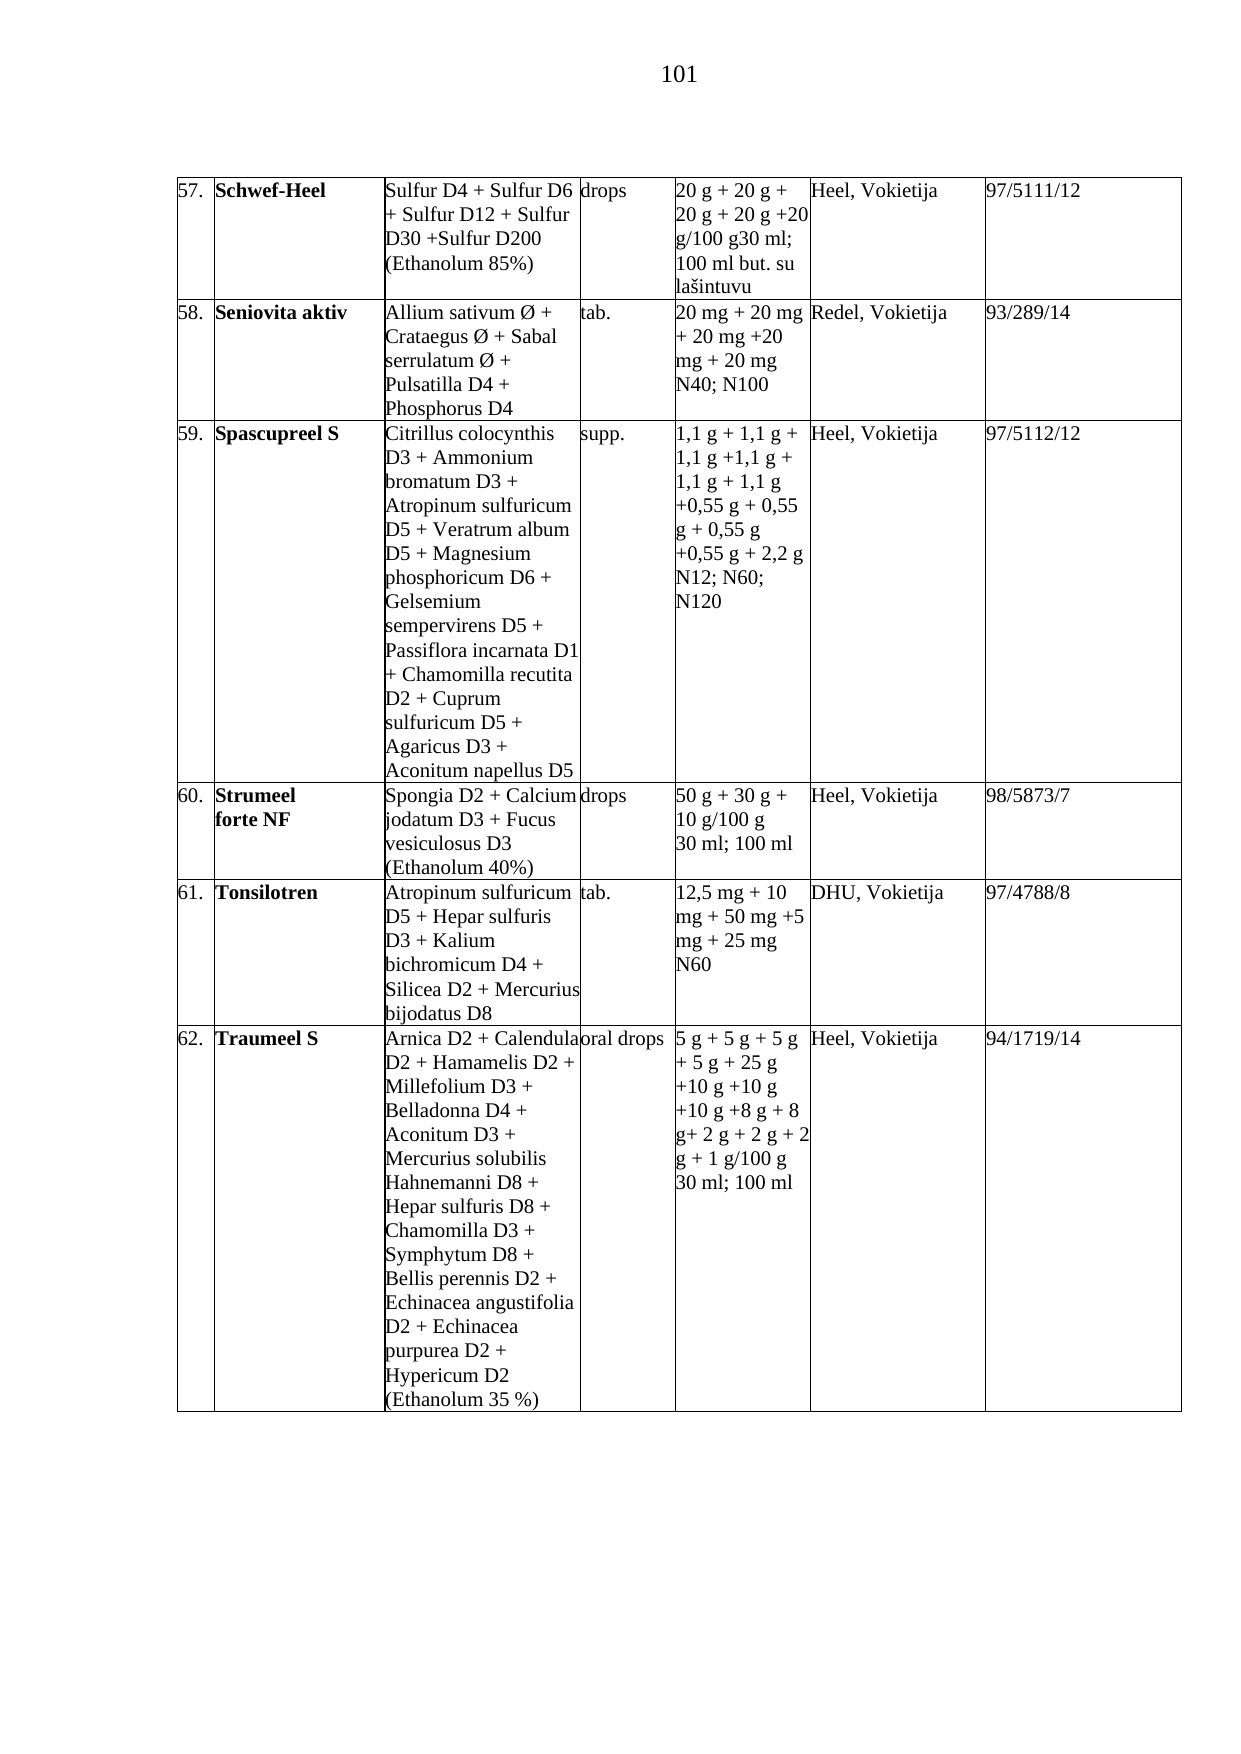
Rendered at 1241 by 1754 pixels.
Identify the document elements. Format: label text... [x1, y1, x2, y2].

table_cell Heel, Vokietija [811, 1026, 985, 1411]
table_cell oral drops [581, 1026, 675, 1411]
table_cell Arnica D2 + Calendula D2 + Hamamelis D2 + Millefolium D3 + Belladonna D4 + Aconitum D3 + Mercurius solubilis Hahnemanni D8 + Hepar sulfuris D8 + Chamomilla D3 + Symphytum D8 + Bellis perennis D2 + Echinacea angustifolia D2 + Echinacea purpurea D2 + Hypericum D2 (Ethanolum 35 %) [386, 1026, 580, 1411]
table_cell 61. [178, 880, 214, 1024]
table_cell Seniovita aktiv [215, 300, 384, 420]
table_cell Atropinum sulfuricum D5 + Hepar sulfuris D3 + Kalium bichromicum D4 + Silicea D2 + Mercurius bijodatus D8 [386, 880, 580, 1024]
table_cell 98/5873/7 [986, 783, 1181, 879]
table_cell Spascupreel S [215, 421, 384, 782]
table_cell 97/4788/8 [986, 880, 1181, 1024]
table_cell 20 g + 20 g + 20 g + 20 g +20 g/100 g30 ml; 100 ml but. su lašintuvu [676, 178, 810, 298]
table_cell Heel, Vokietija [811, 178, 985, 298]
table_cell 12,5 mg + 10 mg + 50 mg +5 mg + 25 mg N60 [676, 880, 810, 1024]
table_cell Spongia D2 + Calcium jodatum D3 + Fucus vesiculosus D3 (Ethanolum 40%) [386, 783, 580, 879]
table_cell 60. [178, 783, 214, 879]
table_cell Traumeel S [215, 1026, 384, 1411]
table_cell Strumeel forte NF [215, 783, 384, 879]
table_cell Tonsilotren [215, 880, 384, 1024]
table_cell Allium sativum Ø + Crataegus Ø + Sabal serrulatum Ø + Pulsatilla D4 + Phosphorus D4 [386, 300, 580, 420]
table_cell 58. [178, 300, 214, 420]
table_cell 59. [178, 421, 214, 782]
table_cell 93/289/14 [986, 300, 1181, 420]
table_cell tab. [581, 300, 675, 420]
table_cell tab. [581, 880, 675, 1024]
table_cell 97/5111/12 [986, 178, 1181, 298]
table_cell Sulfur D4 + Sulfur D6 + Sulfur D12 + Sulfur D30 +Sulfur D200 (Ethanolum 85%) [386, 178, 580, 298]
table_cell DHU, Vokietija [811, 880, 985, 1024]
table_cell Heel, Vokietija [811, 421, 985, 782]
table_cell 1,1 g + 1,1 g + 1,1 g +1,1 g + 1,1 g + 1,1 g +0,55 g + 0,55 g + 0,55 g +0,55 g + 2,2 g N12; N60; N120 [676, 421, 810, 782]
table_cell 57. [178, 178, 214, 298]
table_cell drops [581, 783, 675, 879]
table_cell drops [581, 178, 675, 298]
table_cell 94/1719/14 [986, 1026, 1181, 1411]
table_cell 20 mg + 20 mg + 20 mg +20 mg + 20 mg N40; N100 [676, 300, 810, 420]
table_cell Citrillus colocynthis D3 + Ammonium bromatum D3 + Atropinum sulfuricum D5 + Veratrum album D5 + Magnesium phosphoricum D6 + Gelsemium sempervirens D5 + Passiflora incarnata D1 + Chamomilla recutita D2 + Cuprum sulfuricum D5 + Agaricus D3 + Aconitum napellus D5 [386, 421, 580, 782]
table_cell supp. [581, 421, 675, 782]
table_cell Heel, Vokietija [811, 783, 985, 879]
table_cell Schwef-Heel [215, 178, 384, 298]
table_cell 50 g + 30 g + 10 g/100 g 30 ml; 100 ml [676, 783, 810, 879]
table_cell Redel, Vokietija [811, 300, 985, 420]
table_cell 5 g + 5 g + 5 g + 5 g + 25 g +10 g +10 g +10 g +8 g + 8 g+ 2 g + 2 g + 2 g + 1 g/100 g 30 ml; 100 ml [676, 1026, 810, 1411]
table_cell 62. [178, 1026, 214, 1411]
table_cell 97/5112/12 [986, 421, 1181, 782]
